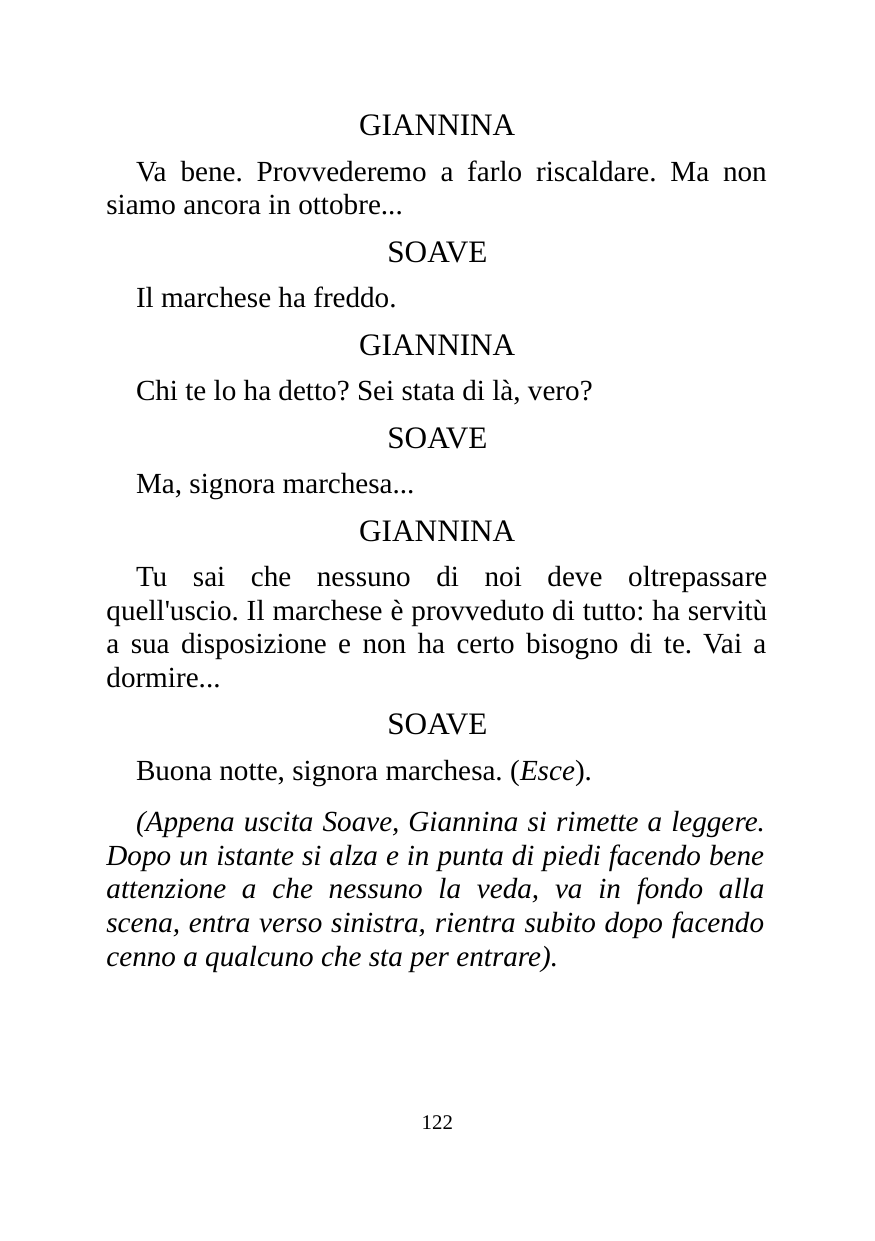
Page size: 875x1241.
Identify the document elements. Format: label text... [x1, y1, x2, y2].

text Va bene. Provvederemo a farlo riscaldare. Ma non siamo ancora in ottobre... [106, 154, 768, 221]
text GIANNINA [106, 512, 768, 548]
text Chi te lo ha detto? Sei stata di là, vero? [106, 373, 768, 407]
text Il marchese ha freddo. [106, 281, 768, 314]
text GIANNINA [106, 326, 768, 362]
text Buona notte, signora marchesa. (Esce). [106, 753, 768, 787]
text (Appena uscita Soave, Giannina si rimette a leggere. Dopo un istante si alza e in punta di piedi facendo bene attenzione a che nessuno la veda, va in fondo alla scena, entra verso sinistra, rientra subito dopo facendo cenno a qualcuno che sta per entrare). [106, 804, 768, 972]
text GIANNINA [106, 106, 768, 142]
text SOAVE [106, 233, 768, 269]
text Ma, signora marchesa... [106, 467, 768, 500]
text SOAVE [106, 419, 768, 455]
text SOAVE [106, 706, 768, 741]
text Tu sai che nessuno di noi deve oltrepassare quell'uscio. Il marchese è provveduto di tutto: ha servitù a sua disposizione e non ha certo bisogno di te. Vai a dormire... [106, 559, 768, 694]
